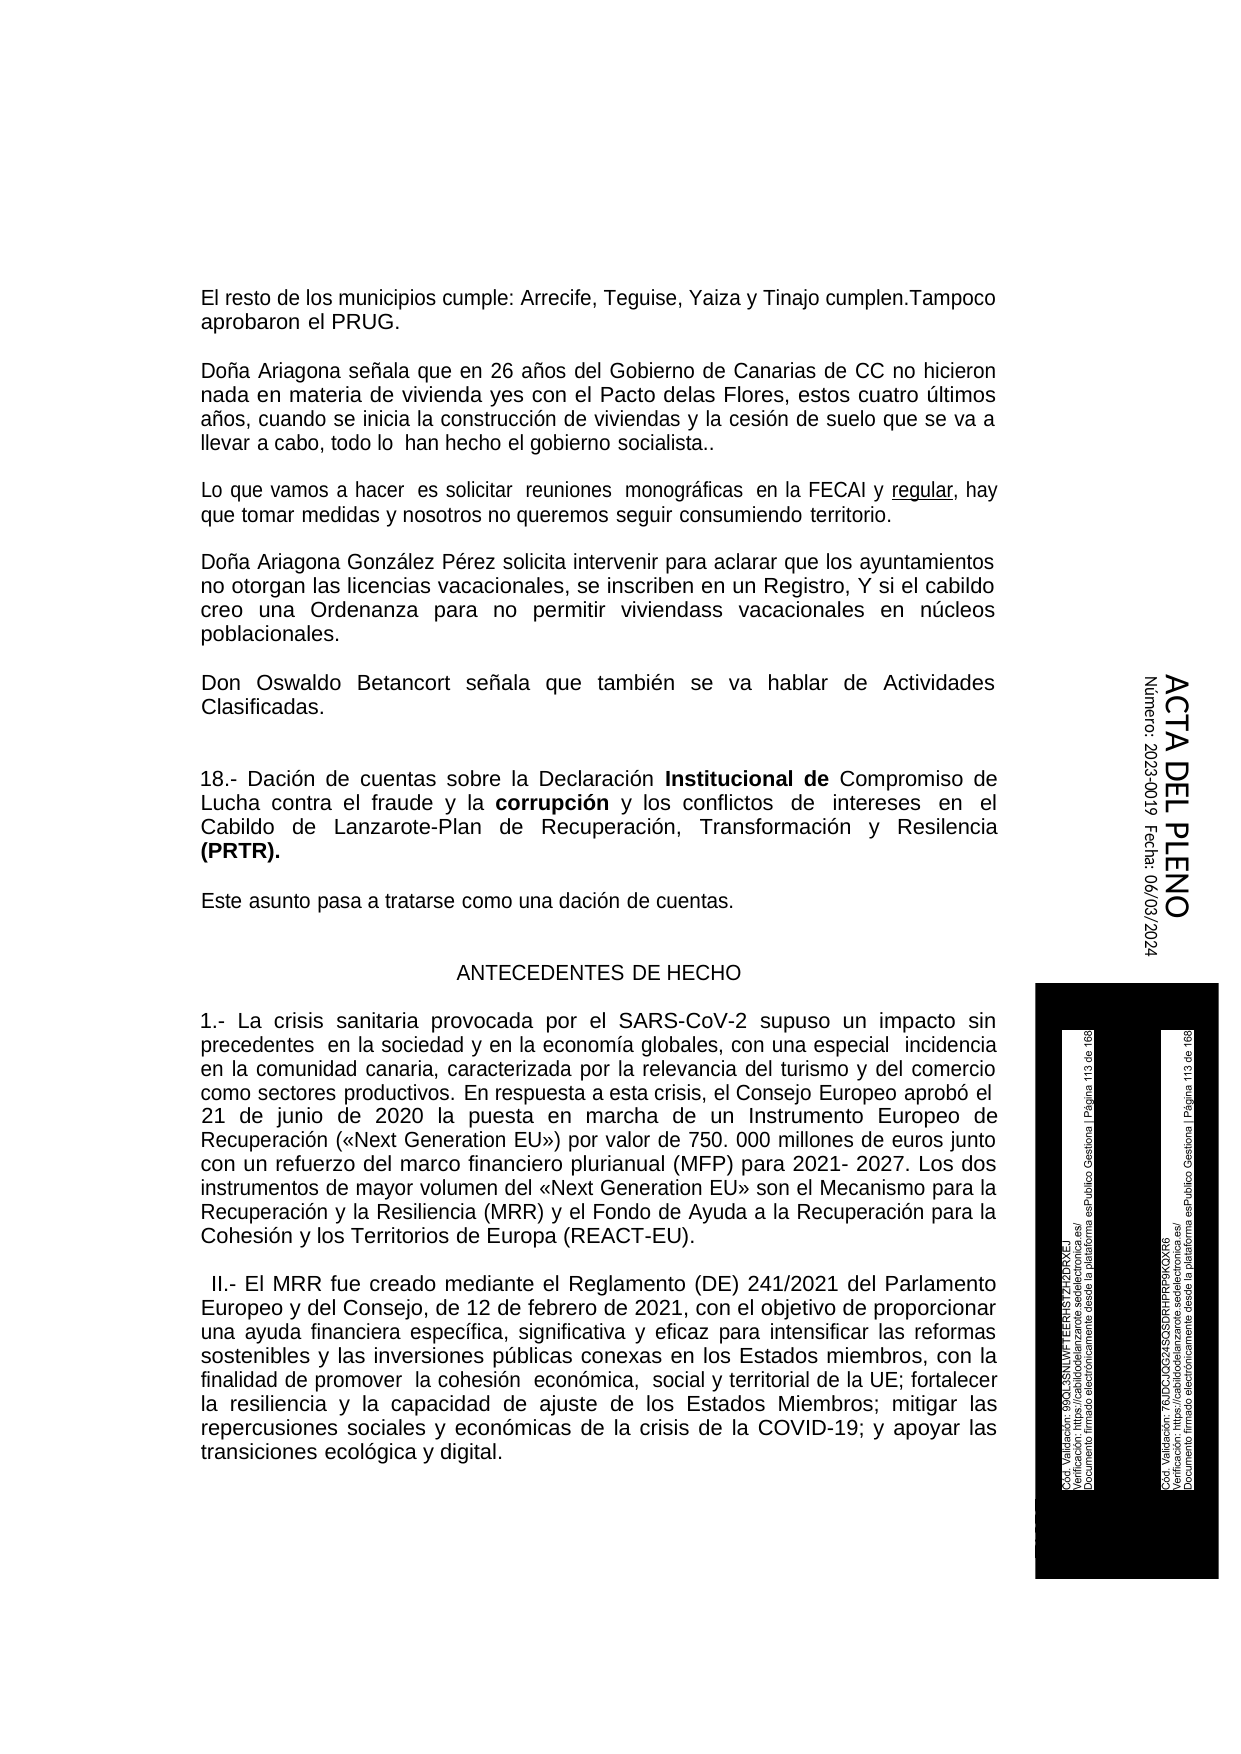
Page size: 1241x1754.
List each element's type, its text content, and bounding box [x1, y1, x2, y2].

text 18.- Dación de cuentas sobre la Declaración Institucional de Compromiso de Lucha contra el fraude y la corrupción y los conflictos de intereses en el Cabildo de Lanzarote-Plan de Recuperación, Transformación y Resilencia (PRTR). [199, 767, 998, 863]
text Número: 2023-0019 Fecha: 06/03/2024 [1142, 677, 1161, 965]
text 1.- La crisis sanitaria provocada por el SARS-CoV-2 supuso un impacto sin precedentes en la sociedad y en la economía globales, con una especial incidencia en la comunidad canaria, caracterizada por la relevancia del turismo y del comercio como sectores productivos. En respuesta a esta crisis, el Consejo Europeo aprobó el [199, 1009, 997, 1105]
text II.- El MRR fue creado mediante el Reglamento (DE) 241/2021 del Parlamento Europeo y del Consejo, de 12 de febrero de 2021, con el objetivo de proporcionar una ayuda financiera específica, significativa y eficaz para intensificar las reformas sostenibles y las inversiones públicas conexas en los Estados miembros, con la finalidad de promover la cohesión económica, social y territorial de la UE; fortalecer la resiliencia y la capacidad de ajuste de los Estados Miembros; mitigar las repercusiones sociales y económicas de la crisis de la COVID-19; y apoyar las transiciones ecológica y digital. [201, 1272, 998, 1464]
text 21 de junio de 2020 la puesta en marcha de un Instrumento Europeo de Recuperación («Next Generation EU») por valor de 750. 000 millones de euros junto con un refuerzo del marco financiero plurianual (MFP) para 2021- 2027. Los dos instrumentos de mayor volumen del «Next Generation EU» son el Mecanismo para la Recuperación y la Resiliencia (MRR) y el Fondo de Ayuda a la Recuperación para la Cohesión y los Territorios de Europa (REACT-EU). [200, 1105, 998, 1248]
picture [1161, 1030, 1194, 1490]
text Doña Ariagona González Pérez solicita intervenir para aclarar que los ayuntamientos no otorgan las licencias vacacionales, se inscriben en un Registro, Y si el cabildo creo una Ordenanza para no permitir viviendass vacacionales en núcleos poblacionales. [200, 551, 995, 646]
picture [1062, 1030, 1094, 1490]
text Lo que vamos a hacer es solicitar reuniones monográficas en la FECAI y regular, hay que tomar medidas y nosotros no queremos seguir consumiendo territorio. [201, 478, 998, 527]
text Este asunto pasa a tratarse como una dación de cuentas. [201, 888, 1142, 913]
text ANTECEDENTES DE HECHO [456, 960, 1205, 985]
text Doña Ariagona señala que en 26 años del Gobierno de Canarias de CC no hicieron nada en materia de vivienda yes con el Pacto delas Flores, estos cuatro últimos años, cuando se inicia la construcción de viviendas y la cesión de suelo que se va a llevar a cabo, todo lo han hecho el gobierno socialista.. [200, 359, 997, 455]
text Don Oswaldo Betancort señala que también se va hablar de Actividades Clasificadas. [201, 671, 996, 719]
text ACTA DEL PLENO [1161, 674, 1196, 965]
text El resto de los municipios cumple: Arrecife, Teguise, Yaiza y Tinajo cumplen.Tampoco aprobaron el PRUG. [201, 287, 997, 334]
